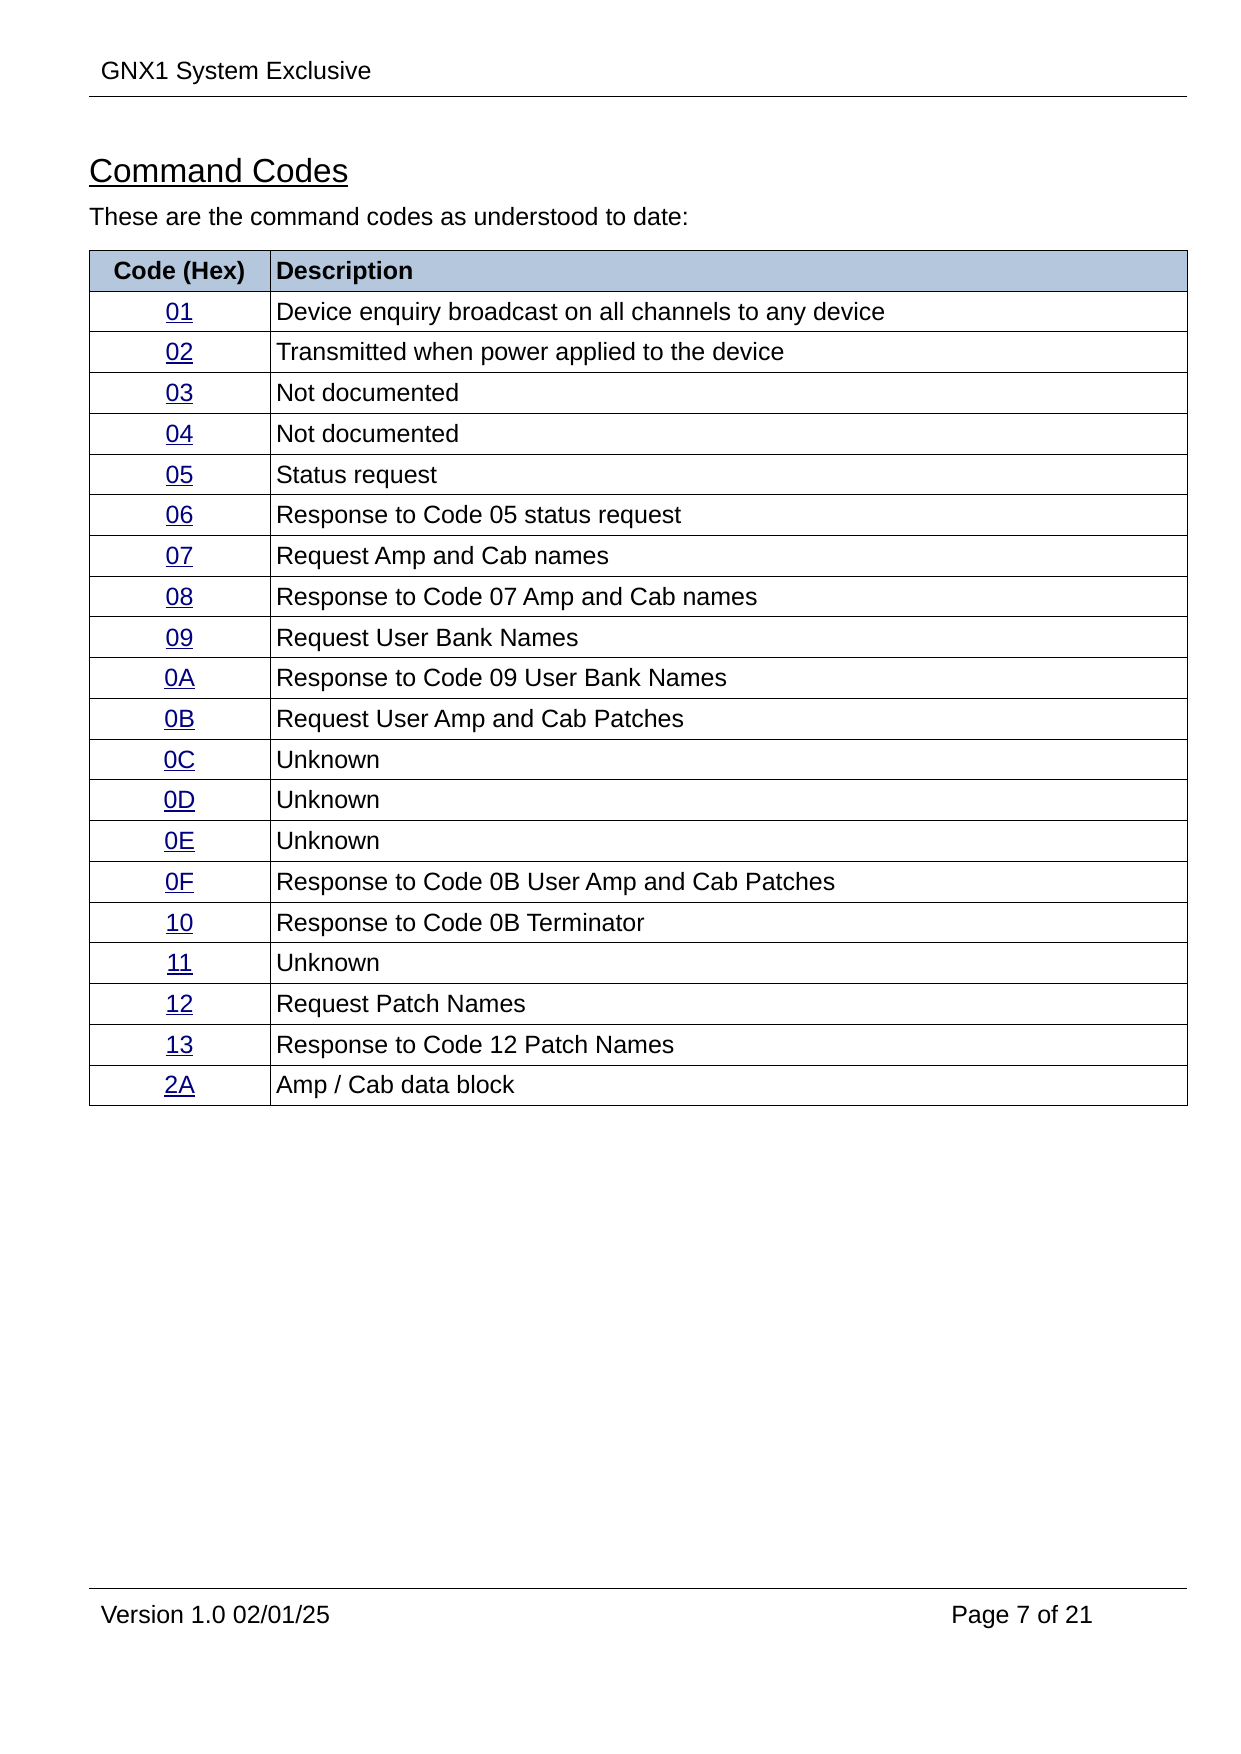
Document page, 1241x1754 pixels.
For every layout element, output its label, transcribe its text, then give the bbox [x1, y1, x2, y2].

table_cell Amp / Cab data block [271, 1066, 1187, 1105]
table_cell Device enquiry broadcast on all channels to any device [271, 292, 1187, 331]
table_cell Not documented [271, 414, 1187, 453]
table_cell 08 [90, 577, 270, 616]
table_cell Unknown [271, 740, 1187, 779]
table_cell 03 [90, 373, 270, 413]
table_cell Unknown [271, 780, 1187, 820]
table_cell 01 [90, 292, 270, 331]
table_cell 0D [90, 780, 270, 820]
table_cell 13 [90, 1025, 270, 1064]
table_cell 0C [90, 740, 270, 779]
table_cell Request Patch Names [271, 984, 1187, 1024]
table_cell 0B [90, 699, 270, 739]
table_cell Request Amp and Cab names [271, 536, 1187, 576]
table_cell Unknown [271, 821, 1187, 861]
table_cell 12 [90, 984, 270, 1024]
table_cell Response to Code 07 Amp and Cab names [271, 577, 1187, 616]
table_cell 10 [90, 903, 270, 942]
table_cell 06 [90, 495, 270, 535]
table_cell Unknown [271, 943, 1187, 983]
table_cell 07 [90, 536, 270, 576]
table_cell Response to Code 12 Patch Names [271, 1025, 1187, 1064]
table_cell Response to Code 0B User Amp and Cab Patches [271, 862, 1187, 902]
table_cell 0E [90, 821, 270, 861]
table_cell Request User Bank Names [271, 617, 1187, 657]
table_cell 11 [90, 943, 270, 983]
table_cell 09 [90, 617, 270, 657]
table_cell Request User Amp and Cab Patches [271, 699, 1187, 739]
table_cell 02 [90, 332, 270, 372]
subtitle Command Codes [89, 151, 1187, 190]
table_cell 05 [90, 455, 270, 494]
table_cell Not documented [271, 373, 1187, 413]
table_cell Status request [271, 455, 1187, 494]
table_cell Transmitted when power applied to the device [271, 332, 1187, 372]
table_cell Response to Code 05 status request [271, 495, 1187, 535]
table_header Description [271, 251, 1187, 291]
table_cell 2A [90, 1066, 270, 1105]
table_cell Response to Code 09 User Bank Names [271, 658, 1187, 698]
table_cell 0F [90, 862, 270, 902]
table_header Code (Hex) [90, 251, 270, 291]
text These are the command codes as understood to date: [89, 202, 1187, 231]
table_cell Response to Code 0B Terminator [271, 903, 1187, 942]
table_cell 04 [90, 414, 270, 453]
table_cell 0A [90, 658, 270, 698]
